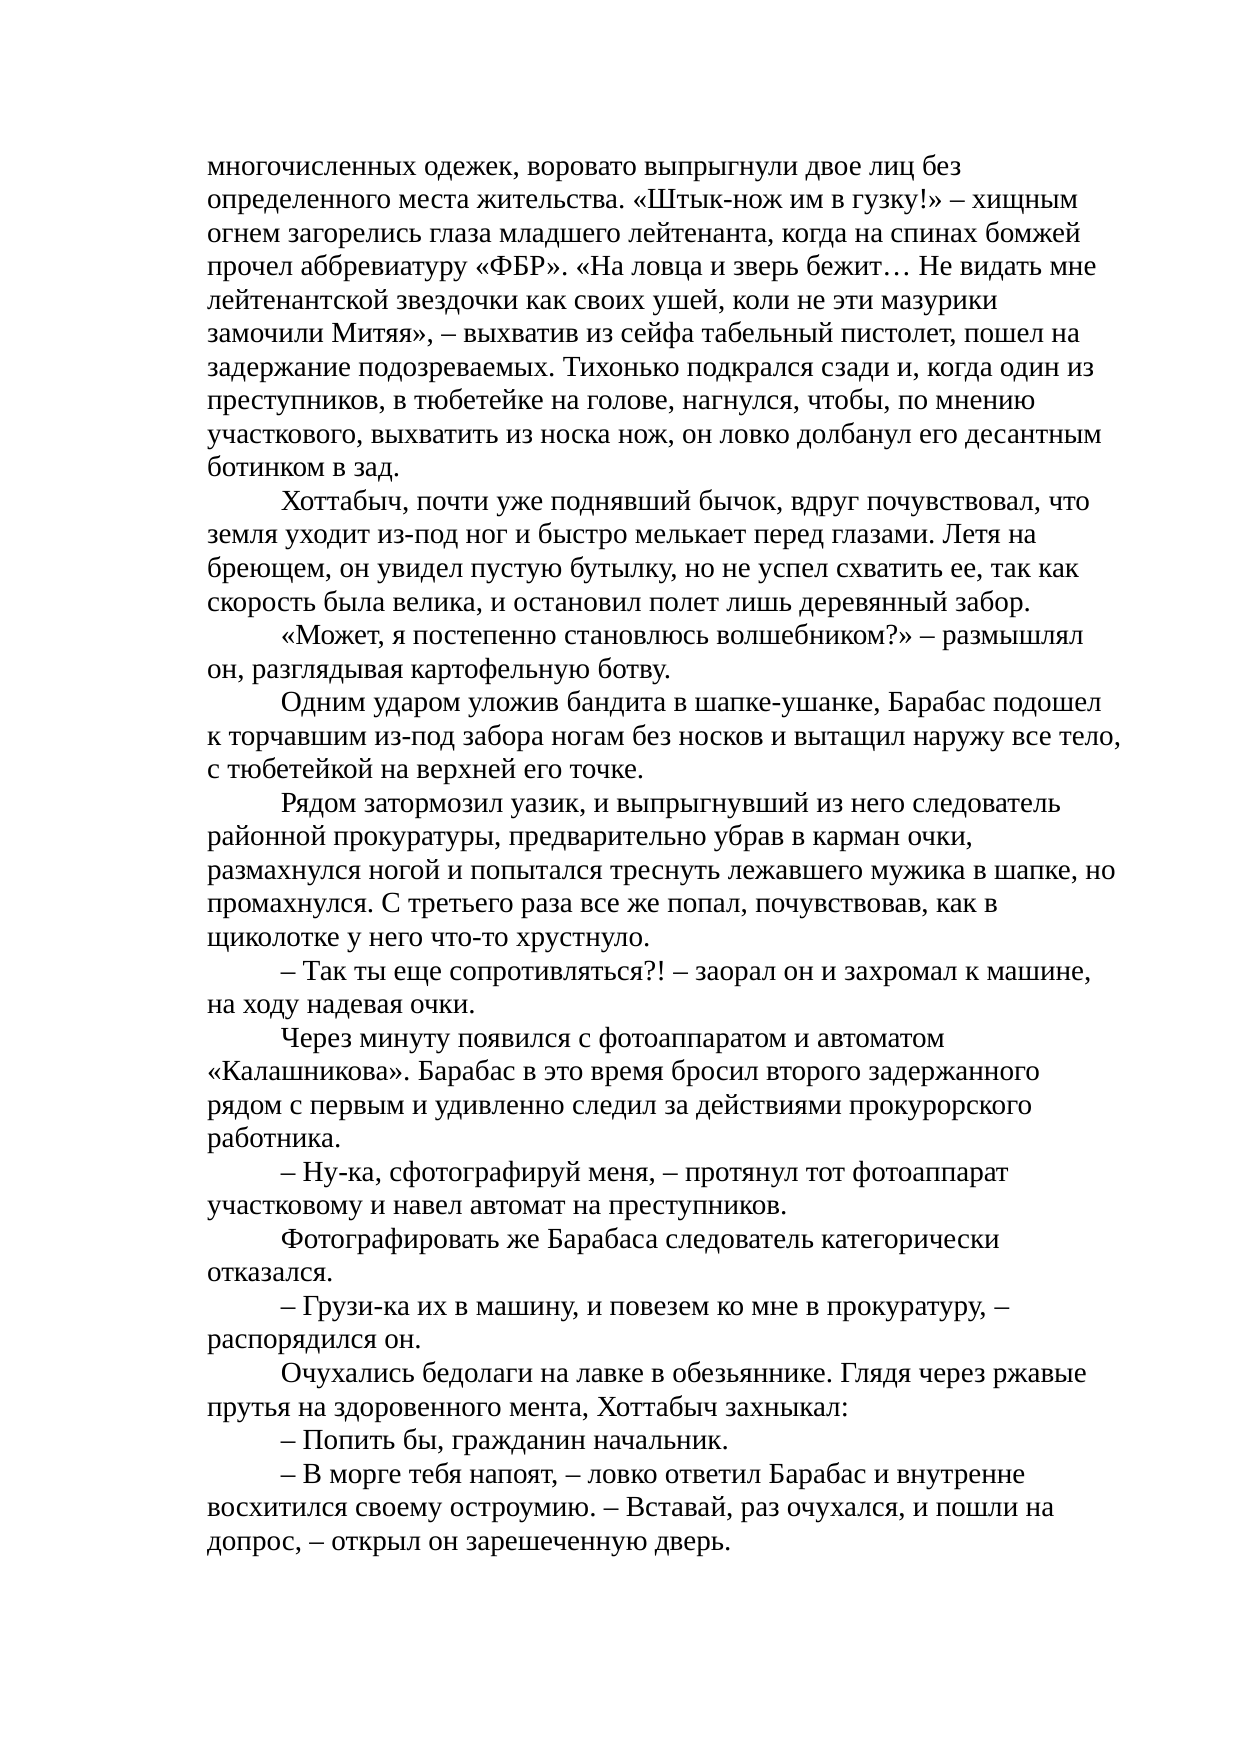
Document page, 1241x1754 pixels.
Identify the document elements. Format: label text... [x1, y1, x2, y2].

text «Может, я постепенно становлюсь волшебником?» – размышлял он, разглядывая картофельную ботву. [207, 617, 1122, 684]
text многочисленных одежек, воровато выпрыгнули двое лиц без определенного места жительства. «Штык-нож им в гузку!» – хищным огнем загорелись глаза младшего лейтенанта, когда на спинах бомжей прочел аббревиатуру «ФБР». «На ловца и зверь бежит… Не видать мне лейтенантской звездочки как своих ушей, коли не эти мазурики замочили Митяя», – выхватив из сейфа табельный пистолет, пошел на задержание подозреваемых. Тихонько подкрался сзади и, когда один из преступников, в тюбетейке на голове, нагнулся, чтобы, по мнению участкового, выхватить из носка нож, он ловко долбанул его десантным ботинком в зад. [207, 148, 1122, 483]
text – Грузи-ка их в машину, и повезем ко мне в прокуратуру, – распорядился он. [207, 1288, 1122, 1355]
text – Попить бы, гражданин начальник. [207, 1422, 1122, 1456]
text Очухались бедолаги на лавке в обезьяннике. Глядя через ржавые прутья на здоровенного мента, Хоттабыч захныкал: [207, 1355, 1122, 1422]
text – Так ты еще сопротивляться?! – заорал он и захромал к машине, на ходу надевая очки. [207, 953, 1122, 1020]
text Рядом затормозил уазик, и выпрыгнувший из него следователь районной прокуратуры, предварительно убрав в карман очки, размахнулся ногой и попытался треснуть лежавшего мужика в шапке, но промахнулся. С третьего раза все же попал, почувствовав, как в щиколотке у него что-то хрустнуло. [207, 785, 1122, 953]
text Фотографировать же Барабаса следователь категорически отказался. [207, 1221, 1122, 1288]
text – В морге тебя напоят, – ловко ответил Барабас и внутренне восхитился своему остроумию. – Вставай, раз очухался, и пошли на допрос, – открыл он зарешеченную дверь. [207, 1456, 1122, 1556]
text Хоттабыч, почти уже поднявший бычок, вдруг почувствовал, что земля уходит из-под ног и быстро мелькает перед глазами. Летя на бреющем, он увидел пустую бутылку, но не успел схватить ее, так как скорость была велика, и остановил полет лишь деревянный забор. [207, 483, 1122, 617]
text Одним ударом уложив бандита в шапке-ушанке, Барабас подошел к торчавшим из-под забора ногам без носков и вытащил наружу все тело, с тюбетейкой на верхней его точке. [207, 684, 1122, 785]
text Через минуту появился с фотоаппаратом и автоматом «Калашникова». Барабас в это время бросил второго задержанного рядом с первым и удивленно следил за действиями прокурорского работника. [207, 1020, 1122, 1154]
text – Ну-ка, сфотографируй меня, – протянул тот фотоаппарат участковому и навел автомат на преступников. [207, 1154, 1122, 1221]
